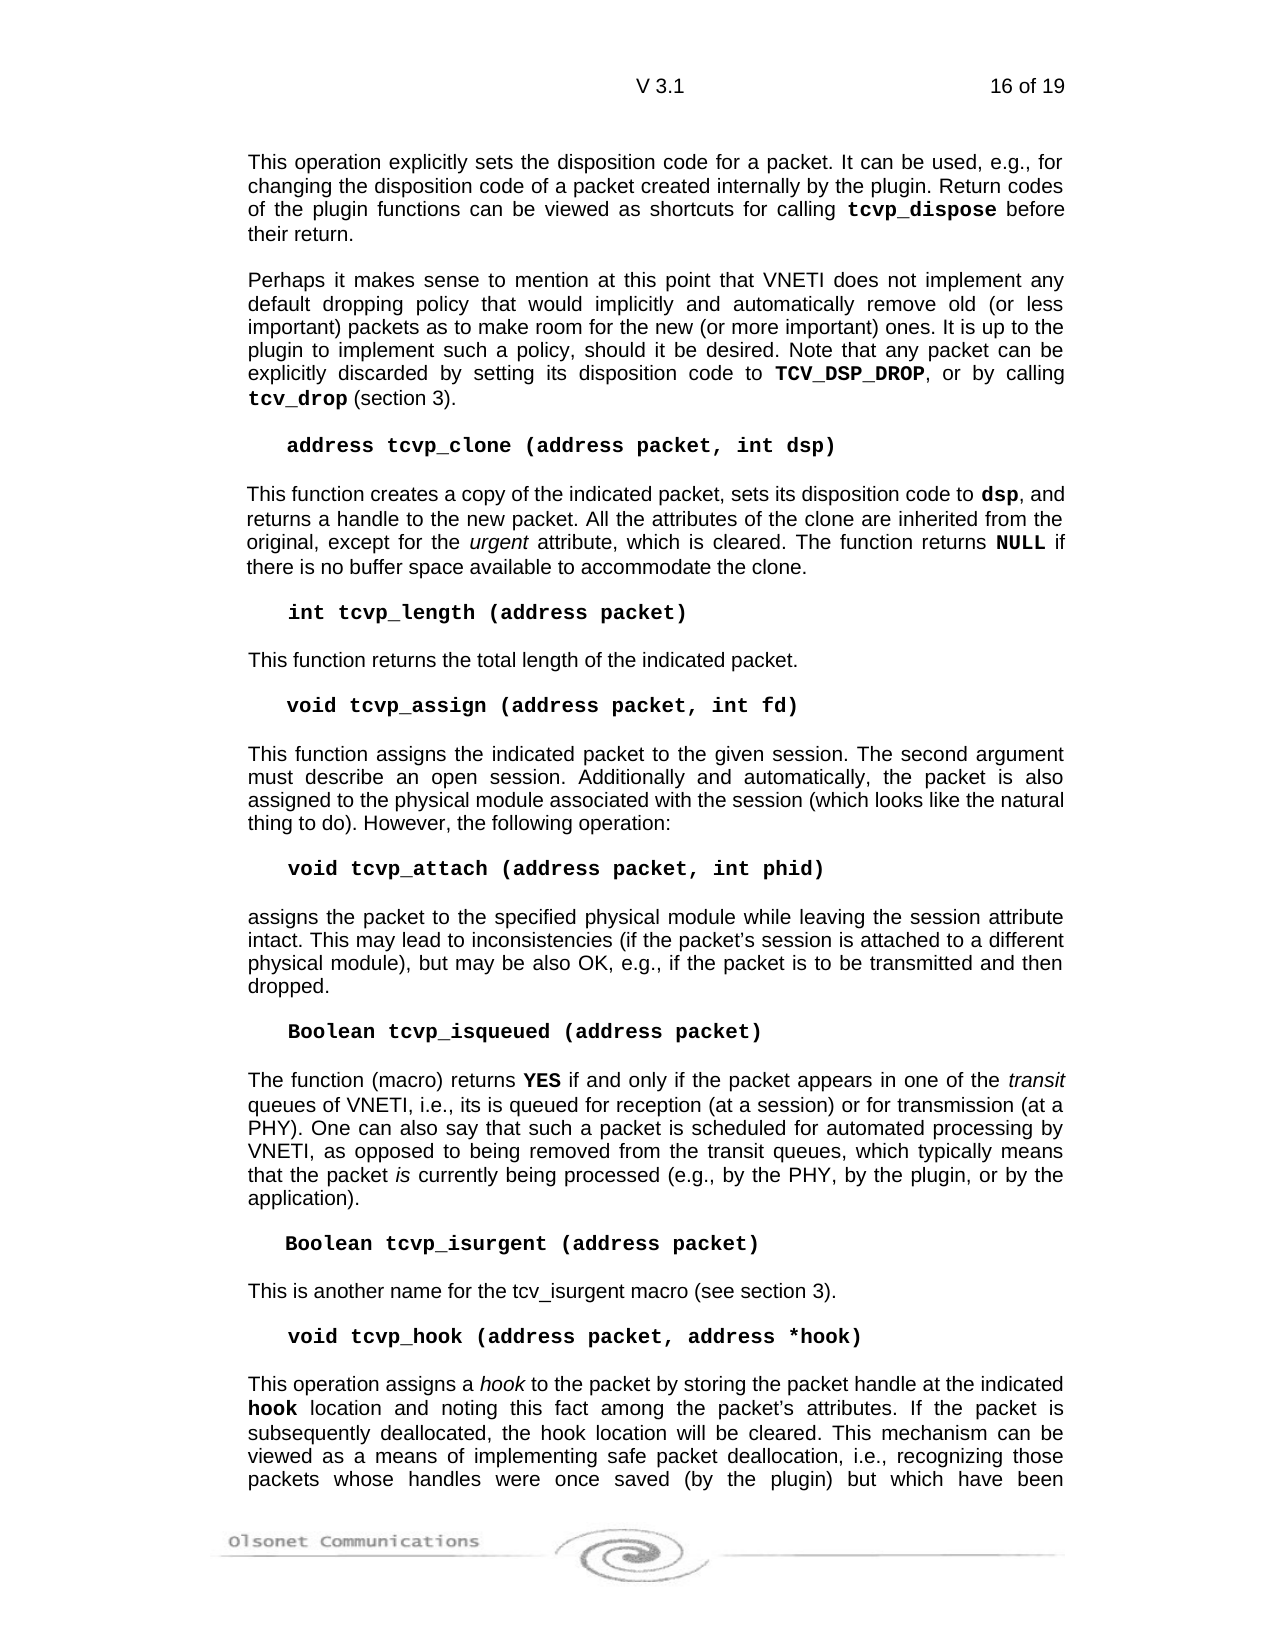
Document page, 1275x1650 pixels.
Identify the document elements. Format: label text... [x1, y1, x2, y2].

text The function (macro) returns YES if and only if the packet appears in one of the transit queues of VNETI, i.e., its is queued for reception (at a session) or for transmission (at a PHY). One can also say that such a packet is scheduled for automated processing by VNETI, as opposed to being removed from the transit queues, which typically means that the packet is currently being processed (e.g., by the PHY, by the plugin, or by the application). [248, 1068, 1065, 1209]
text This is another name for the tcv_isurgent macro (see section 3). [248, 1280, 1065, 1303]
text assigns the packet to the specified physical module while leaving the session attribute intact. This may lead to inconsistencies (if the packet’s session is attached to a different physical module), but may be also OK, e.g., if the packet is to be transmitted and then dropped. [248, 905, 1065, 998]
text This function returns the total length of the indicated packet. [248, 649, 1065, 672]
text This operation explicitly sets the disposition code for a packet. It can be used, e.g., for changing the disposition code of a packet created internally by the plugin. Return codes of the plugin functions can be viewed as shortcuts for calling tcvp_dispose before their return. [248, 151, 1065, 246]
text Perhaps it makes sense to mention at this point that VNETI does not implement any default dropping policy that would implicitly and automatically remove old (or less important) packets as to make room for the new (or more important) ones. It is up to the plugin to implement such a policy, should it be desired. Note that any packet can be explicitly discarded by setting its disposition code to TCV_DSP_DROP, or by calling tcv_drop (section 3). [248, 269, 1065, 412]
text This operation assigns a hook to the packet by storing the packet handle at the indicated hook location and noting this fact among the packet’s attributes. If the packet is subsequently deallocated, the hook location will be cleared. This mechanism can be viewed as a means of implementing safe packet deallocation, i.e., recognizing those packets whose handles were once saved (by the plugin) but which have been [248, 1373, 1065, 1491]
text Boolean tcvp_isqueued (address packet) [288, 1021, 1065, 1045]
picture [210, 1513, 1065, 1605]
text void tcvp_assign (address packet, int fd) [286, 695, 1065, 719]
text address tcvp_clone (address packet, int dsp) [286, 435, 1065, 459]
text int tcvp_length (address packet) [288, 602, 1065, 626]
text This function creates a copy of the indicated packet, sets its disposition code to dsp, and returns a handle to the new packet. All the attributes of the clone are inherited from the original, except for the urgent attribute, which is cleared. The function returns NULL if there is no buffer space available to accommodate the clone. [246, 482, 1065, 579]
text void tcvp_attach (address packet, int phid) [288, 858, 1065, 882]
text This function assigns the indicated packet to the given session. The second argument must describe an open session. Additionally and automatically, the packet is also assigned to the physical module associated with the session (which looks like the natural thing to do). However, the following operation: [248, 742, 1065, 835]
text Boolean tcvp_isurgent (address packet) [285, 1233, 1065, 1256]
text void tcvp_hook (address packet, address *hook) [288, 1326, 1065, 1350]
